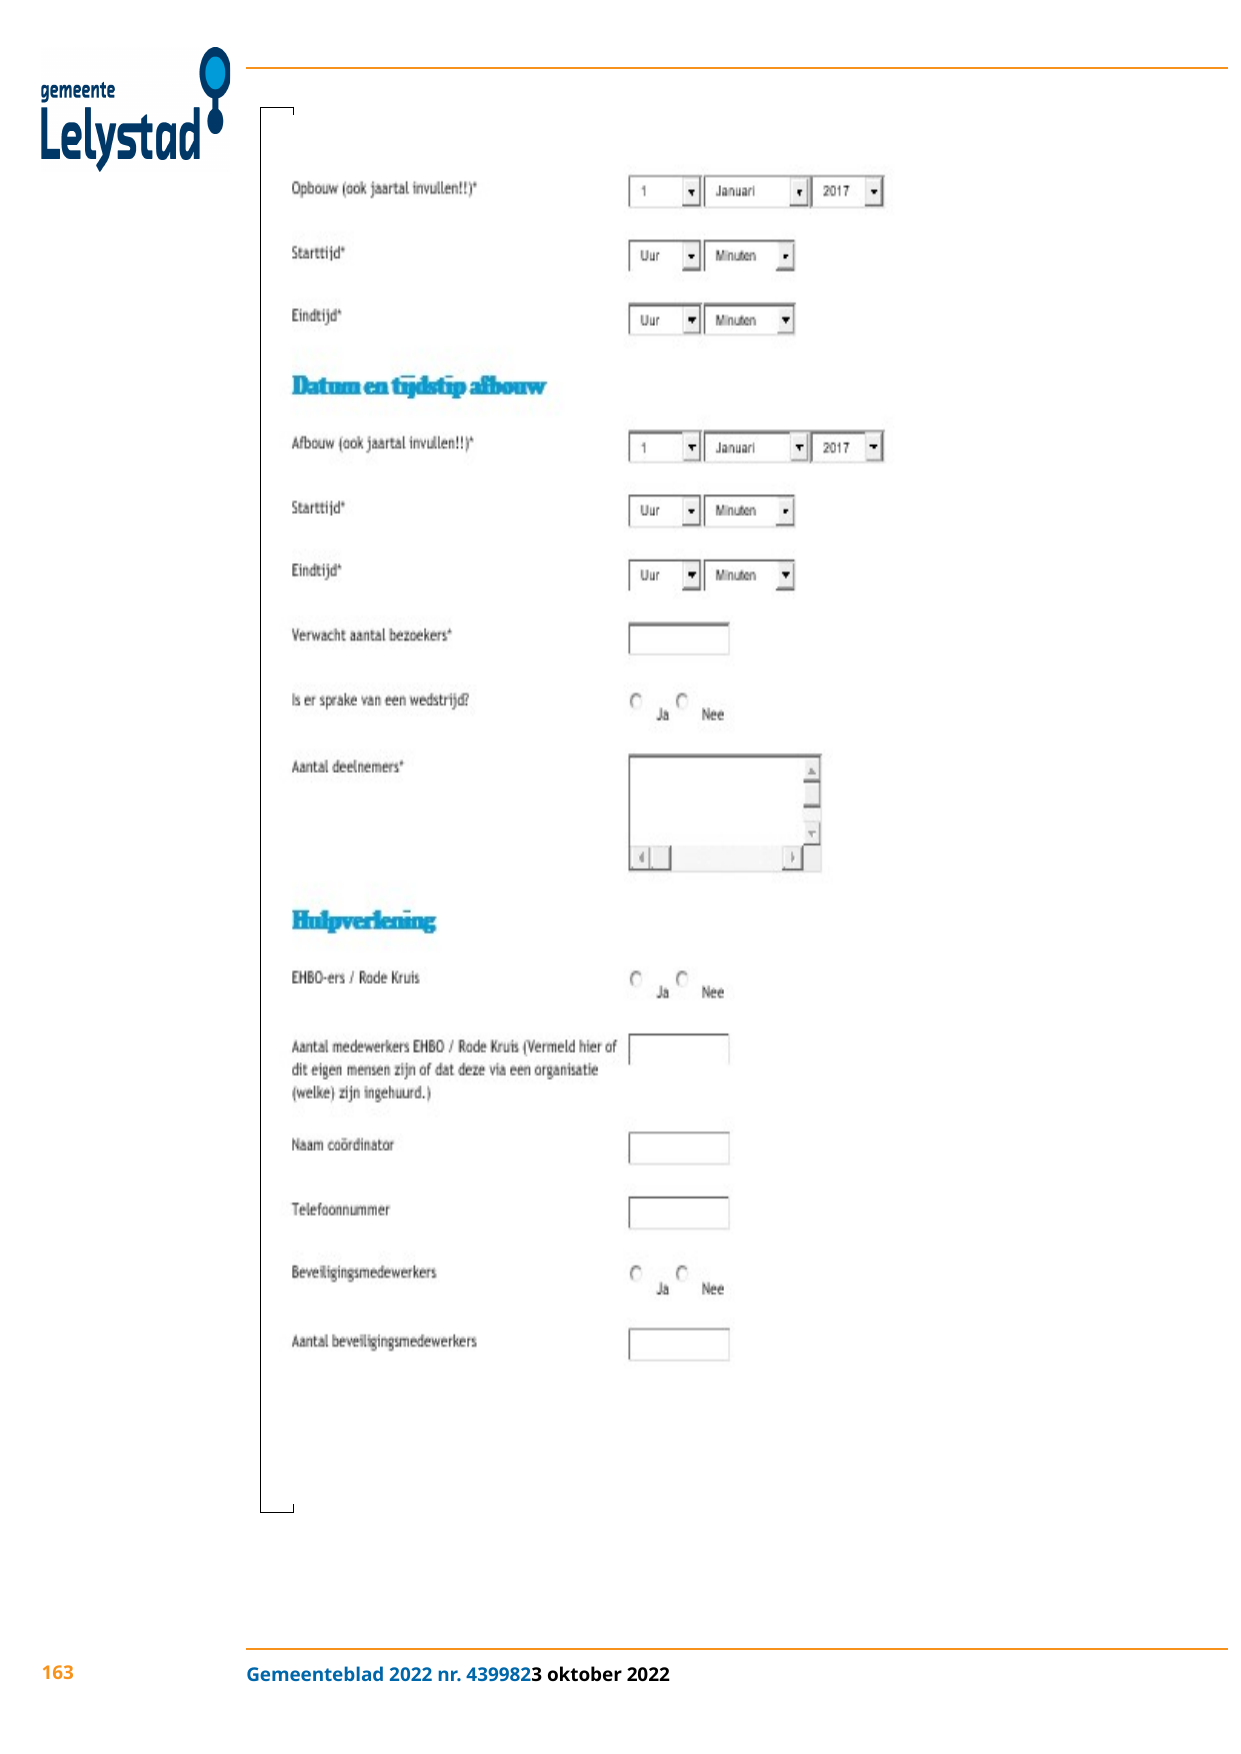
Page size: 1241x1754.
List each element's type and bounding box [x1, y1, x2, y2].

picture [268, 115, 1008, 1504]
picture [41, 47, 231, 172]
